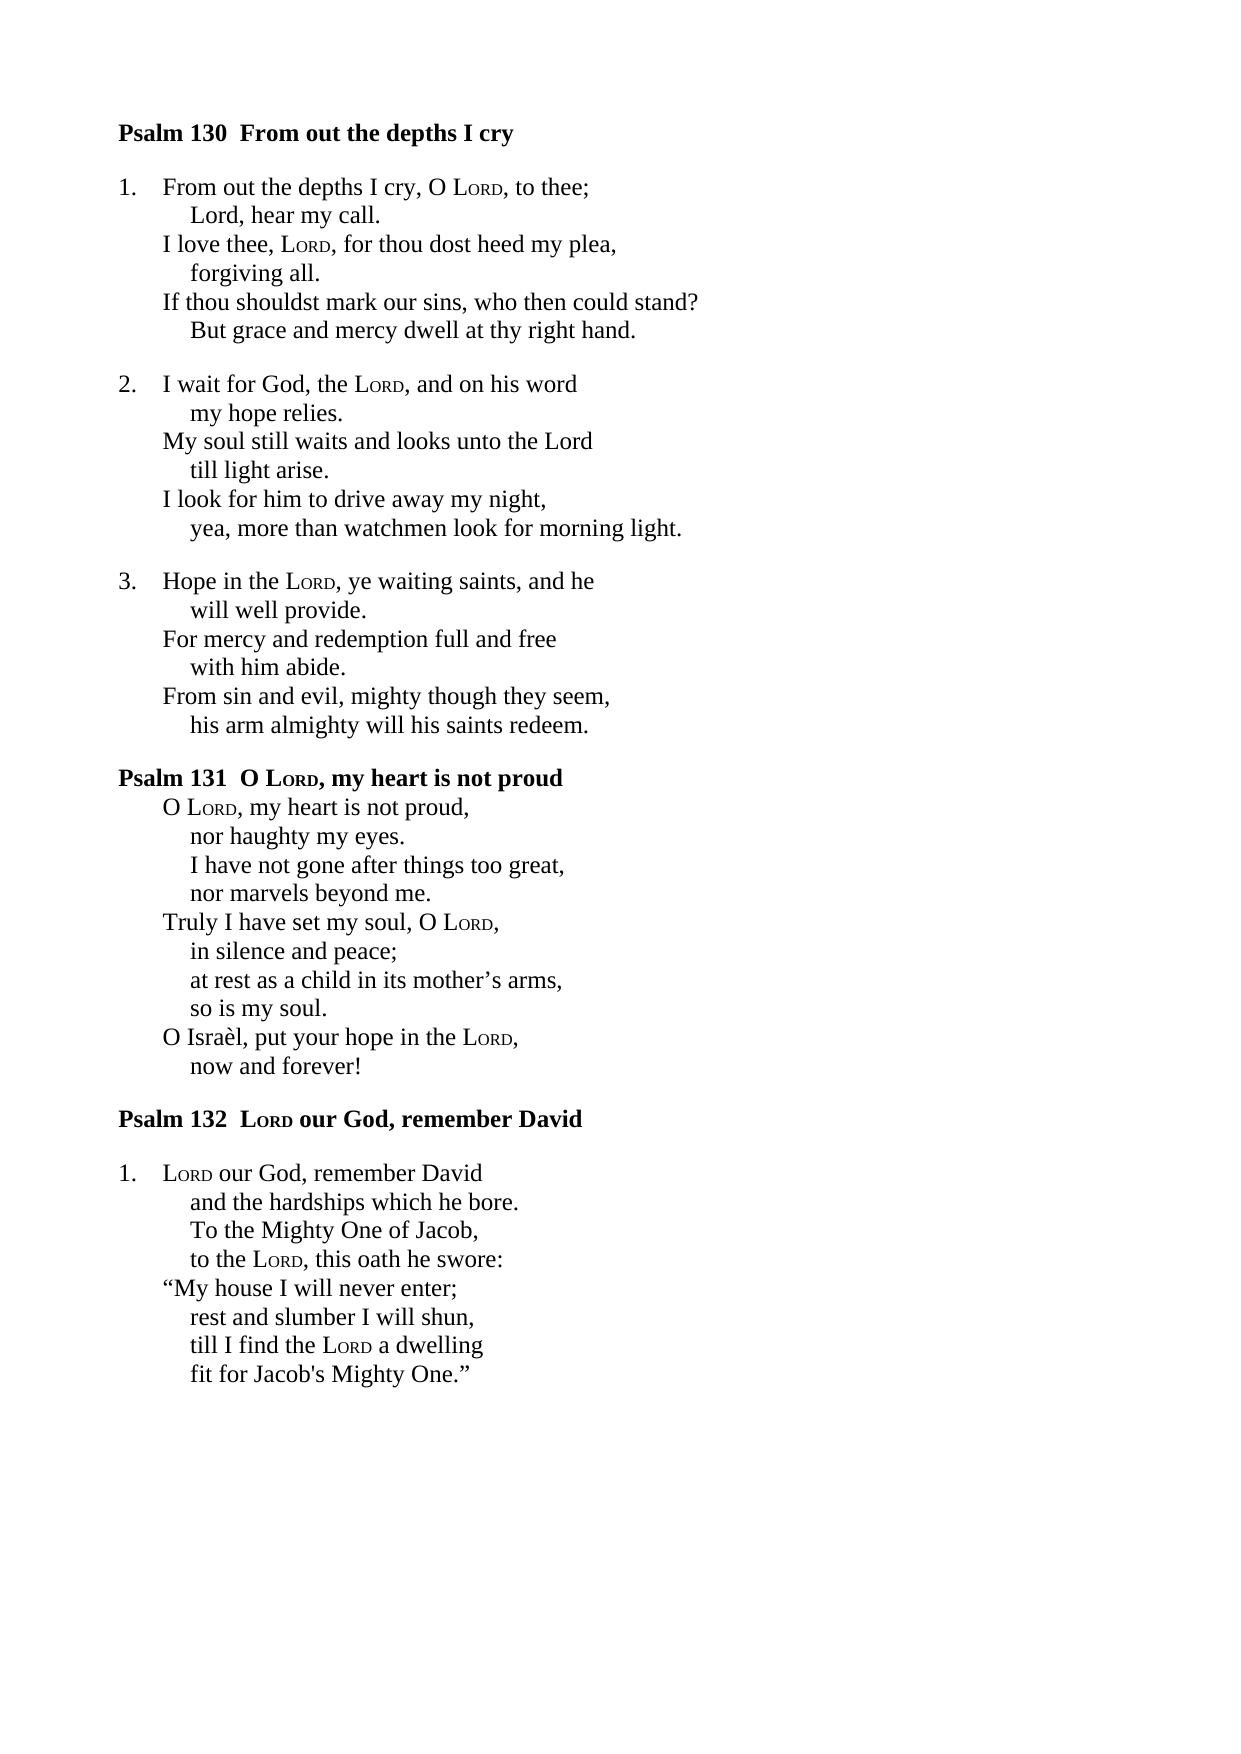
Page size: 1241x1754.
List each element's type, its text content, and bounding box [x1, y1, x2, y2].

subtitle Psalm 130 From out the depths I cry [118, 118, 1122, 147]
text My soul still waits and looks unto the Lord [162, 426, 1122, 455]
text I have not gone after things too great, [171, 850, 1122, 878]
text my hope relies. [171, 398, 1122, 426]
text fit for Jacob's Mighty One.” [171, 1359, 1122, 1388]
text I love thee, Lord, for thou dost heed my plea, [162, 229, 1122, 258]
text nor marvels beyond me. [171, 878, 1122, 907]
text in silence and peace; [171, 936, 1122, 965]
text now and forever! [171, 1051, 1122, 1080]
text with him abide. [171, 652, 1122, 681]
text at rest as a child in its mother’s arms, [171, 965, 1122, 993]
text rest and slumber I will shun, [171, 1302, 1122, 1331]
text his arm almighty will his saints redeem. [171, 710, 1122, 739]
text If thou shouldst mark our sins, who then could stand? [162, 287, 1122, 315]
text to the Lord, this oath he swore: [171, 1244, 1122, 1273]
text will well provide. [171, 595, 1122, 624]
text and the hardships which he bore. [171, 1187, 1122, 1216]
text 1. From out the depths I cry, O Lord, to thee; [118, 172, 1122, 200]
text For mercy and redemption full and free [162, 624, 1122, 652]
text To the Mighty One of Jacob, [171, 1216, 1122, 1244]
text 3. Hope in the Lord, ye waiting saints, and he [118, 566, 1122, 595]
subtitle Psalm 131 O Lord, my heart is not proud [118, 763, 1122, 792]
text till I find the Lord a dwelling [171, 1331, 1122, 1359]
text forgiving all. [171, 258, 1122, 287]
text yea, more than watchmen look for morning light. [171, 513, 1122, 541]
text But grace and mercy dwell at thy right hand. [171, 315, 1122, 344]
text so is my soul. [171, 993, 1122, 1022]
text O Lord, my heart is not proud, [162, 792, 1122, 821]
text Truly I have set my soul, O Lord, [162, 907, 1122, 936]
text Lord, hear my call. [171, 200, 1122, 229]
subtitle Psalm 132 Lord our God, remember David [118, 1104, 1122, 1133]
text O Israèl, put your hope in the Lord, [162, 1022, 1122, 1051]
text 1. Lord our God, remember David [118, 1158, 1122, 1187]
text 2. I wait for God, the Lord, and on his word [118, 369, 1122, 398]
text nor haughty my eyes. [171, 821, 1122, 850]
text I look for him to drive away my night, [162, 484, 1122, 513]
text From sin and evil, mighty though they seem, [162, 681, 1122, 710]
text “My house I will never enter; [162, 1273, 1122, 1302]
text till light arise. [171, 455, 1122, 484]
